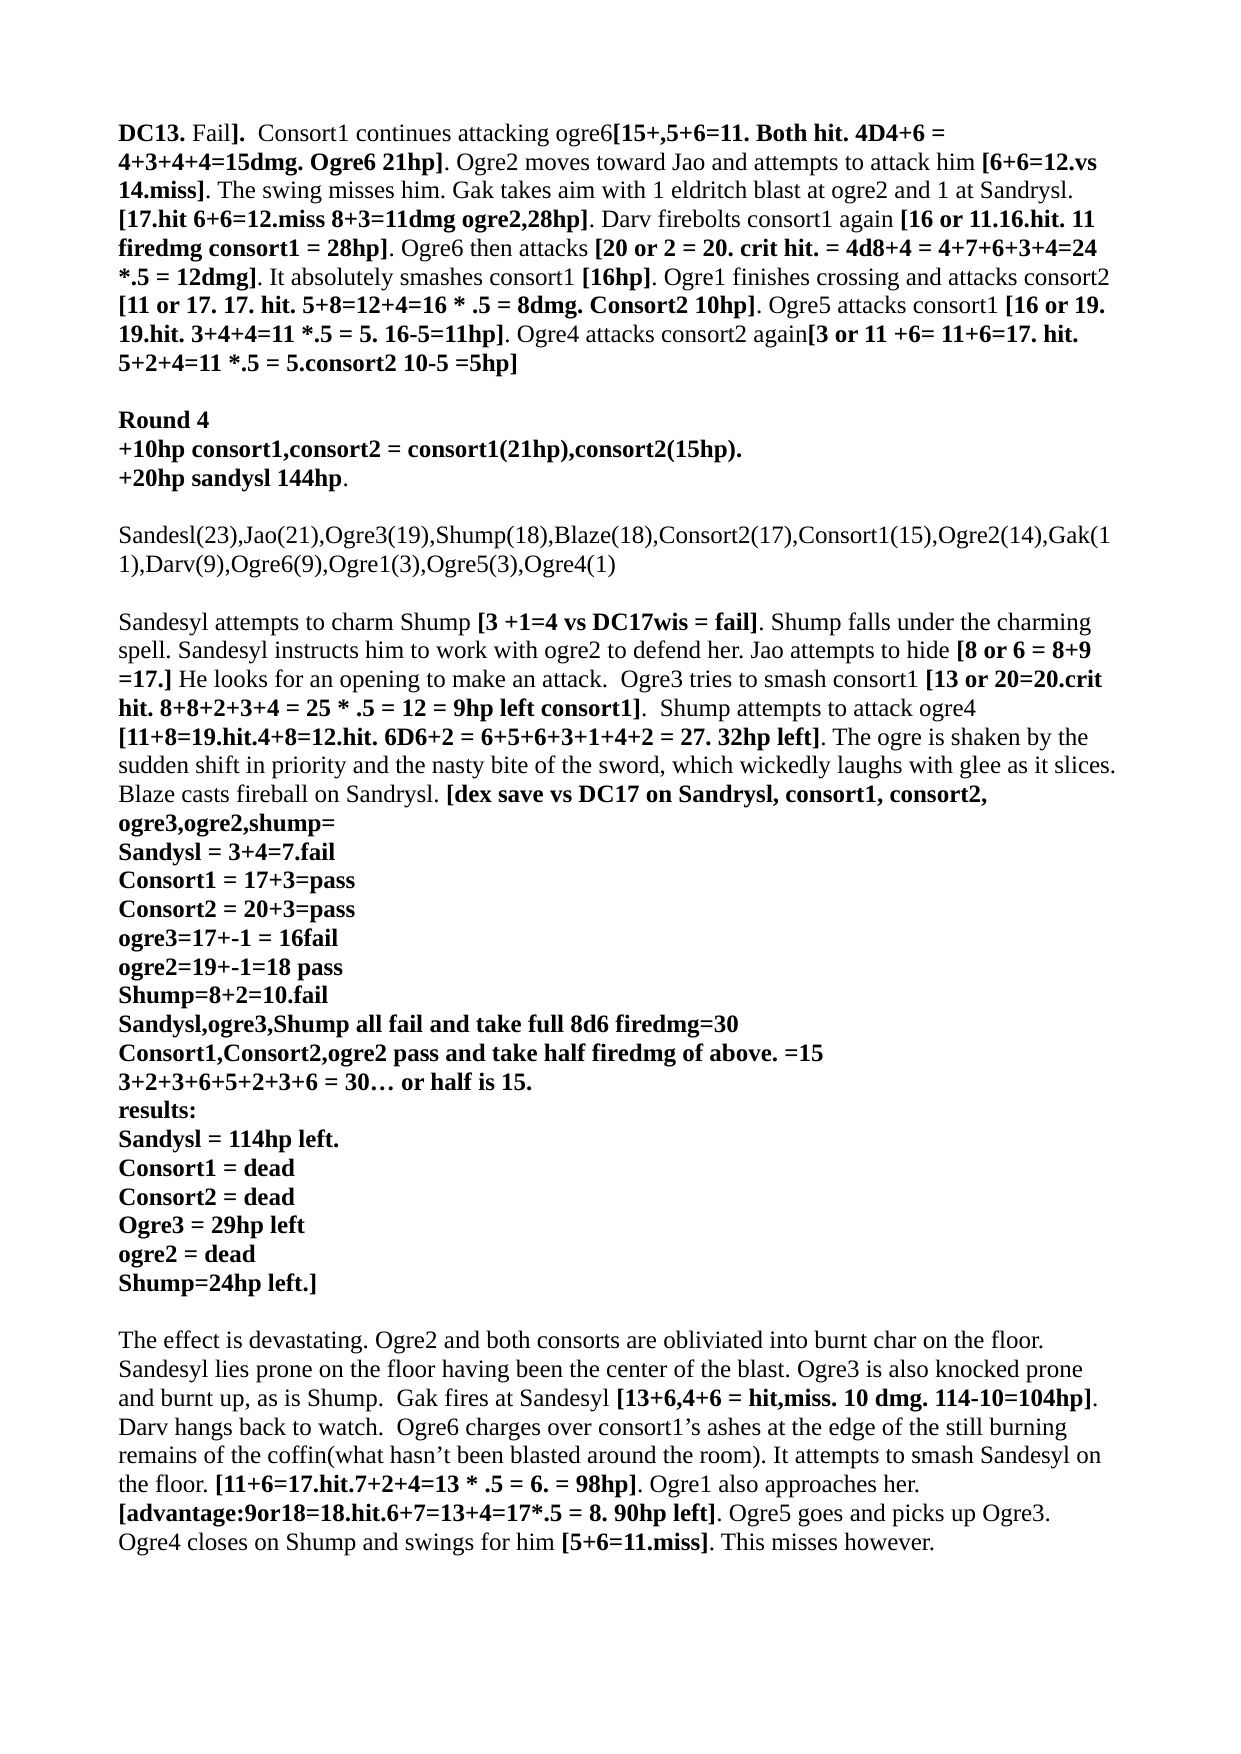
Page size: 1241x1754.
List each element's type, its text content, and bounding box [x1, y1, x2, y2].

text ogre2 = dead [118, 1239, 1122, 1268]
text Ogre3 = 29hp left [118, 1211, 1122, 1239]
text results: [118, 1096, 1122, 1124]
text The effect is devastating. Ogre2 and both consorts are obliviated into burnt char on the floor. Sandesyl lies prone on the floor having been the center of the blast. Ogre3 is also knocked prone and burnt up, as is Shump. Gak fires at Sandesyl [13+6,4+6 = hit,miss. 10 dmg. 114-10=104hp]. Darv hangs back to watch. Ogre6 charges over consort1’s ashes at the edge of the still burning remains of the coffin(what hasn’t been blasted around the room). It attempts to smash Sandesyl on the floor. [11+6=17.hit.7+2+4=13 * .5 = 6. = 98hp]. Ogre1 also approaches her. [advantage:9or18=18.hit.6+7=13+4=17*.5 = 8. 90hp left]. Ogre5 goes and picks up Ogre3. Ogre4 closes on Shump and swings for him [5+6=11.miss]. This misses however. [118, 1326, 1122, 1556]
text Consort1 = dead [118, 1153, 1122, 1182]
text +10hp consort1,consort2 = consort1(21hp),consort2(15hp). [118, 434, 1122, 463]
text DC13. Fail]. Consort1 continues attacking ogre6[15+,5+6=11. Both hit. 4D4+6 = 4+3+4+4=15dmg. Ogre6 21hp]. Ogre2 moves toward Jao and attempts to attack him [6+6=12.vs 14.miss]. The swing misses him. Gak takes aim with 1 eldritch blast at ogre2 and 1 at Sandrysl.[17.hit 6+6=12.miss 8+3=11dmg ogre2,28hp]. Darv firebolts consort1 again [16 or 11.16.hit. 11 firedmg consort1 = 28hp]. Ogre6 then attacks [20 or 2 = 20. crit hit. = 4d8+4 = 4+7+6+3+4=24 *.5 = 12dmg]. It absolutely smashes consort1 [16hp]. Ogre1 finishes crossing and attacks consort2 [11 or 17. 17. hit. 5+8=12+4=16 * .5 = 8dmg. Consort2 10hp]. Ogre5 attacks consort1 [16 or 19. 19.hit. 3+4+4=11 *.5 = 5. 16-5=11hp]. Ogre4 attacks consort2 again[3 or 11 +6= 11+6=17. hit. 5+2+4=11 *.5 = 5.consort2 10-5 =5hp] [118, 118, 1122, 377]
text Shump=8+2=10.fail [118, 981, 1122, 1009]
text Consort1 = 17+3=pass [118, 866, 1122, 894]
text Shump=24hp left.] [118, 1268, 1122, 1297]
text Sandysl = 3+4=7.fail [118, 837, 1122, 866]
text Sandesyl attempts to charm Shump [3 +1=4 vs DC17wis = fail]. Shump falls under the charming spell. Sandesyl instructs him to work with ogre2 to defend her. Jao attempts to hide [8 or 6 = 8+9 =17.] He looks for an opening to make an attack. Ogre3 tries to smash consort1 [13 or 20=20.crit hit. 8+8+2+3+4 = 25 * .5 = 12 = 9hp left consort1]. Shump attempts to attack ogre4 [11+8=19.hit.4+8=12.hit. 6D6+2 = 6+5+6+3+1+4+2 = 27. 32hp left]. The ogre is shaken by the sudden shift in priority and the nasty bite of the sword, which wickedly laughs with glee as it slices. Blaze casts fireball on Sandrysl. [dex save vs DC17 on Sandrysl, consort1, consort2, ogre3,ogre2,shump= [118, 607, 1122, 837]
text +20hp sandysl 144hp. [118, 463, 1122, 492]
text Sandysl = 114hp left. [118, 1124, 1122, 1153]
text Consort2 = 20+3=pass [118, 894, 1122, 923]
text Sandesl(23),Jao(21),Ogre3(19),Shump(18),Blaze(18),Consort2(17),Consort1(15),Ogre2(14),Gak(11),Darv(9),Ogre6(9),Ogre1(3),Ogre5(3),Ogre4(1) [118, 521, 1122, 578]
text Consort2 = dead [118, 1182, 1122, 1211]
text Sandysl,ogre3,Shump all fail and take full 8d6 firedmg=30 [118, 1009, 1122, 1038]
text ogre2=19+-1=18 pass [118, 952, 1122, 981]
text 3+2+3+6+5+2+3+6 = 30… or half is 15. [118, 1067, 1122, 1096]
text Consort1,Consort2,ogre2 pass and take half firedmg of above. =15 [118, 1038, 1122, 1067]
text Round 4 [118, 406, 1122, 434]
text ogre3=17+-1 = 16fail [118, 923, 1122, 952]
